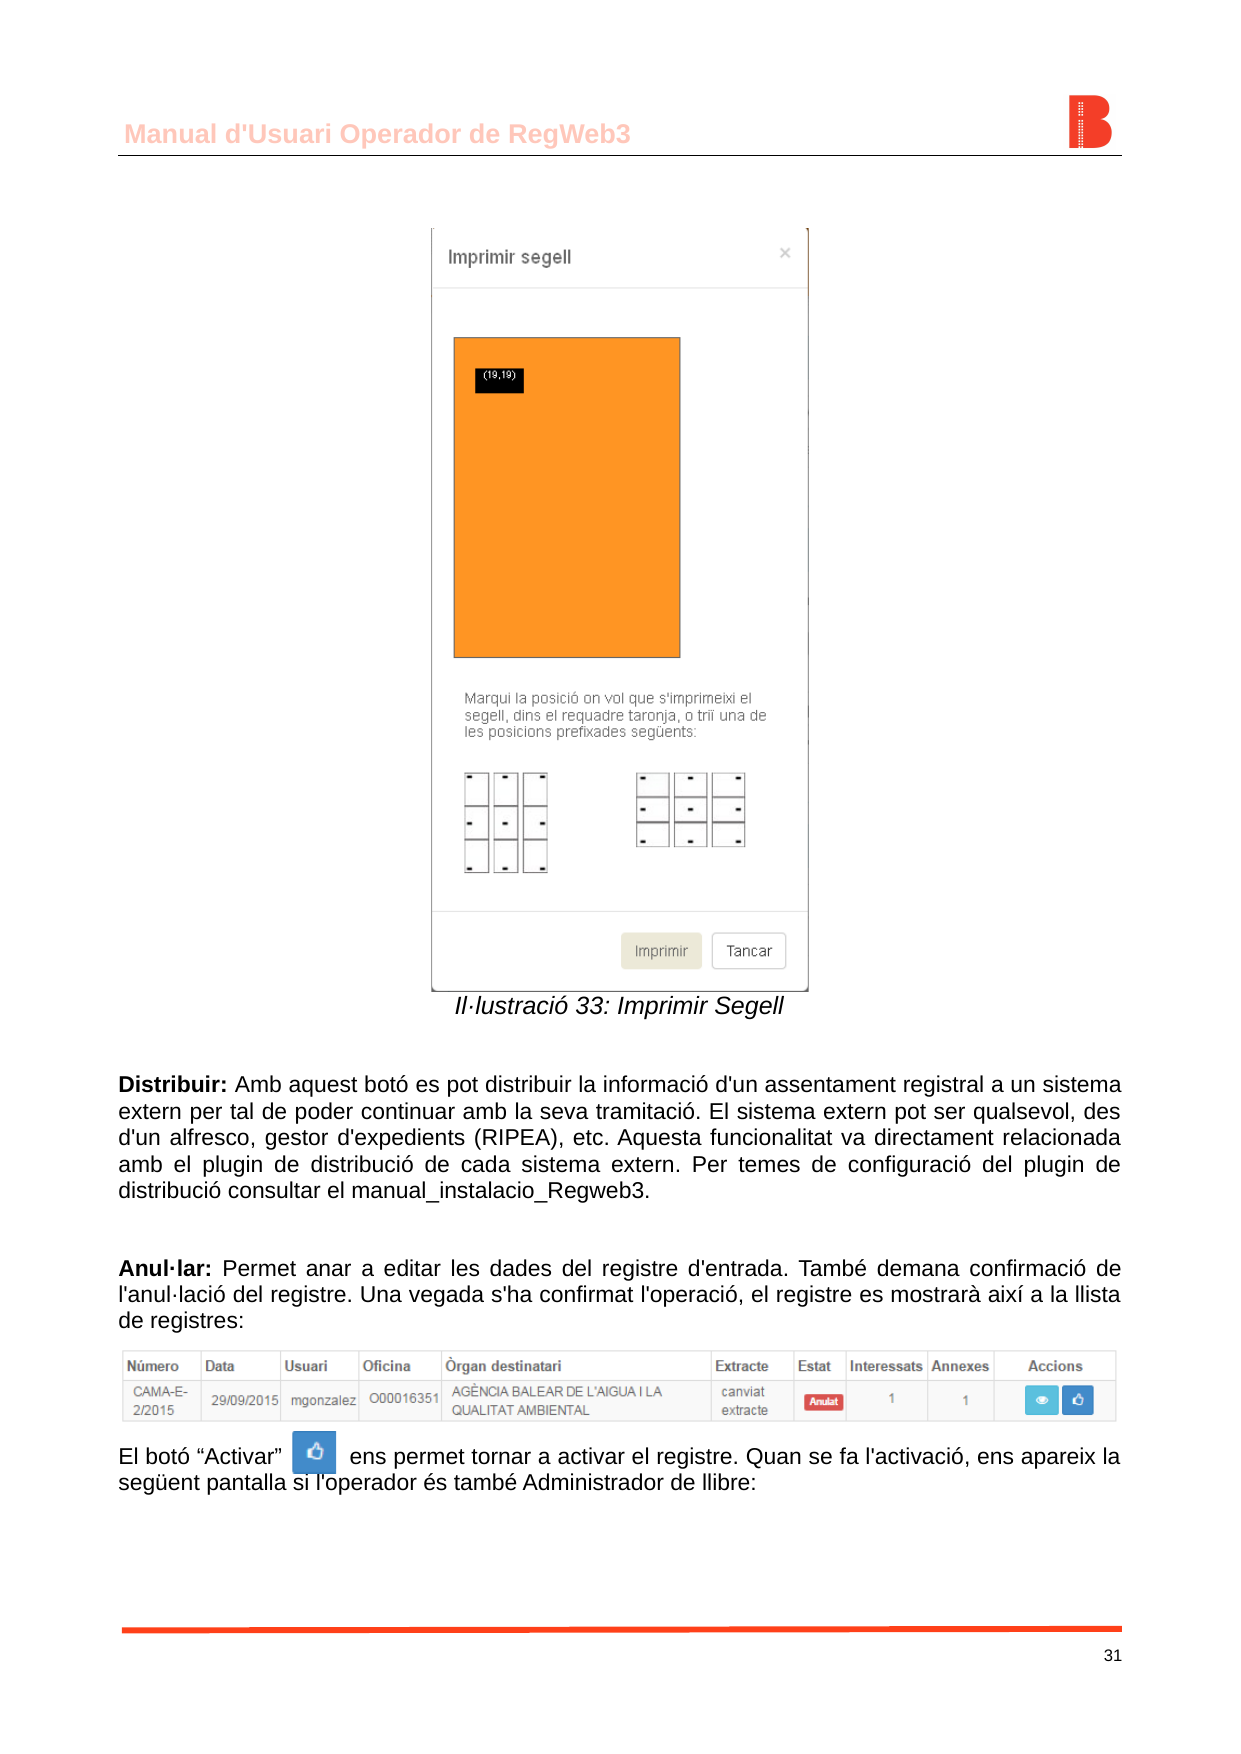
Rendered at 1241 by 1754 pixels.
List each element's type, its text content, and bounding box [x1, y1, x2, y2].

picture [292, 1431, 337, 1474]
picture [431, 228, 809, 992]
text Il·lustració 33: Imprimir Segell [387, 992, 853, 1020]
text El botó “Activar” ens permet tornar a activar el registre. Quan se fa l'activació, ens apareix la següent pantalla si l'operador és també Administrador de llibre: [118, 1443, 1122, 1495]
picture [1063, 94, 1117, 150]
text Anul·lar: Permet anar a editar les dades del registre d'entrada. També demana confirmació de l'anul·lació del registre. Una vegada s'ha confirmat l'operació, el registre es mostrarà així a la llista de registres: [118, 1254, 1122, 1334]
picture [118, 1346, 1123, 1426]
text Distribuir: Amb aquest botó es pot distribuir la informació d'un assentament registral a un sistema extern per tal de poder continuar amb la seva tramitació. El sistema extern pot ser qualsevol, des d'un alfresco, gestor d'expedients (RIPEA), etc. Aquesta funcionalitat va directament relacionada amb el plugin de distribució de cada sistema extern. Per temes de configuració del plugin de distribució consultar el manual_instalacio_Regweb3. [118, 1071, 1122, 1203]
